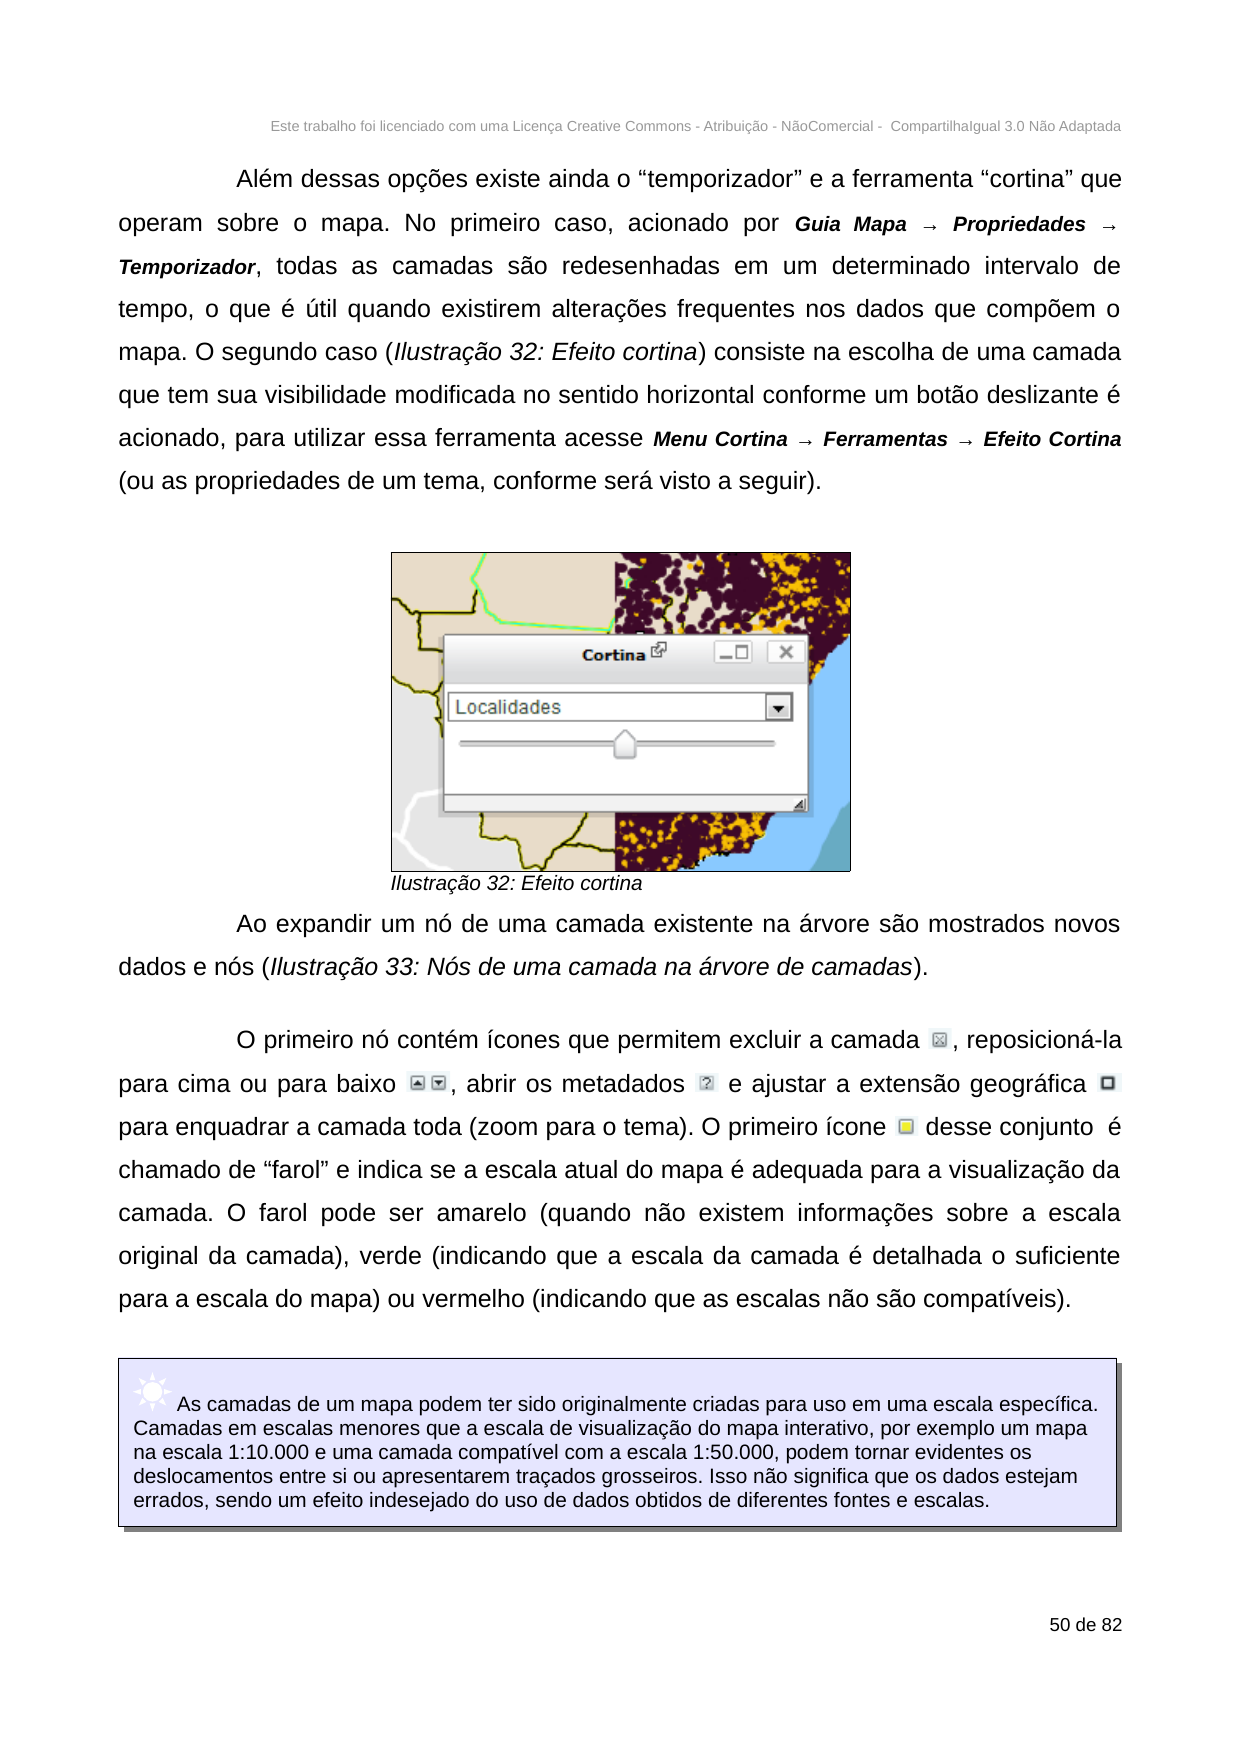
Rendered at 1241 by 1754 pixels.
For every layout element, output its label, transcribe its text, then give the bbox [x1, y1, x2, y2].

picture [392, 553, 850, 871]
picture [928, 1028, 952, 1049]
picture [138, 1377, 167, 1406]
text O primeiro nó contém ícones que permitem excluir a camada , reposicioná-la para cima ou para baixo , abrir os metadados e ajustar a extensão geográfica para enquadrar a camada toda (zoom para o tema). O primeiro ícone desse conjunto é chamado de “farol” e indica se a escala atual do mapa é adequada para a visualização da camada. O farol pode ser amarelo (quando não existem informações sobre a escala original da camada), verde (indicando que a escala da camada é detalhada o suficiente para a escala do mapa) ou vermelho (indicando que as escalas não são compatíveis). [118, 1025, 1122, 1313]
text Ao expandir um nó de uma camada existente na árvore são mostrados novos dados e nós (Ilustração 33: Nós de uma camada na árvore de camadas). [118, 539, 1122, 981]
picture [1097, 1073, 1122, 1092]
picture [149, 1403, 156, 1412]
picture [149, 1372, 156, 1381]
picture [138, 1377, 147, 1386]
picture [895, 1116, 919, 1136]
picture [133, 1388, 141, 1395]
text As camadas de um mapa podem ter sido originalmente criadas para uso em uma escala específica. Camadas em escalas menores que a escala de visualização do mapa interativo, por exemplo um mapa na escala 1:10.000 e uma camada compatível com a escala 1:50.000, podem tornar evidentes os deslocamentos entre si ou apresentarem traçados grosseiros. Isso não significa que os dados estejam errados, sendo um efeito indesejado do uso de dados obtidos de diferentes fontes e escalas. [119, 1359, 1116, 1526]
picture [164, 1388, 173, 1395]
text Além dessas opções existe ainda o “temporizador” e a ferramenta “cortina” que operam sobre o mapa. No primeiro caso, acionado por guia Mapa → Propriedades → Temporizador, todas as camadas são redesenhadas em um determinado intervalo de tempo, o que é útil quando existirem alterações frequentes nos dados que compõem o mapa. O segundo caso (Ilustração 32: Efeito cortina) consiste na escolha de uma camada que tem sua visibilidade modificada no sentido horizontal conforme um botão deslizante é acionado, para utilizar essa ferramenta acesse Menu cortina → Ferramentas → Efeito cortina (ou as propriedades de um tema, conforme será visto a seguir). [118, 164, 1122, 495]
text Ilustração 32: Efeito cortina [390, 871, 850, 895]
picture [406, 1071, 451, 1092]
picture [695, 1073, 719, 1092]
